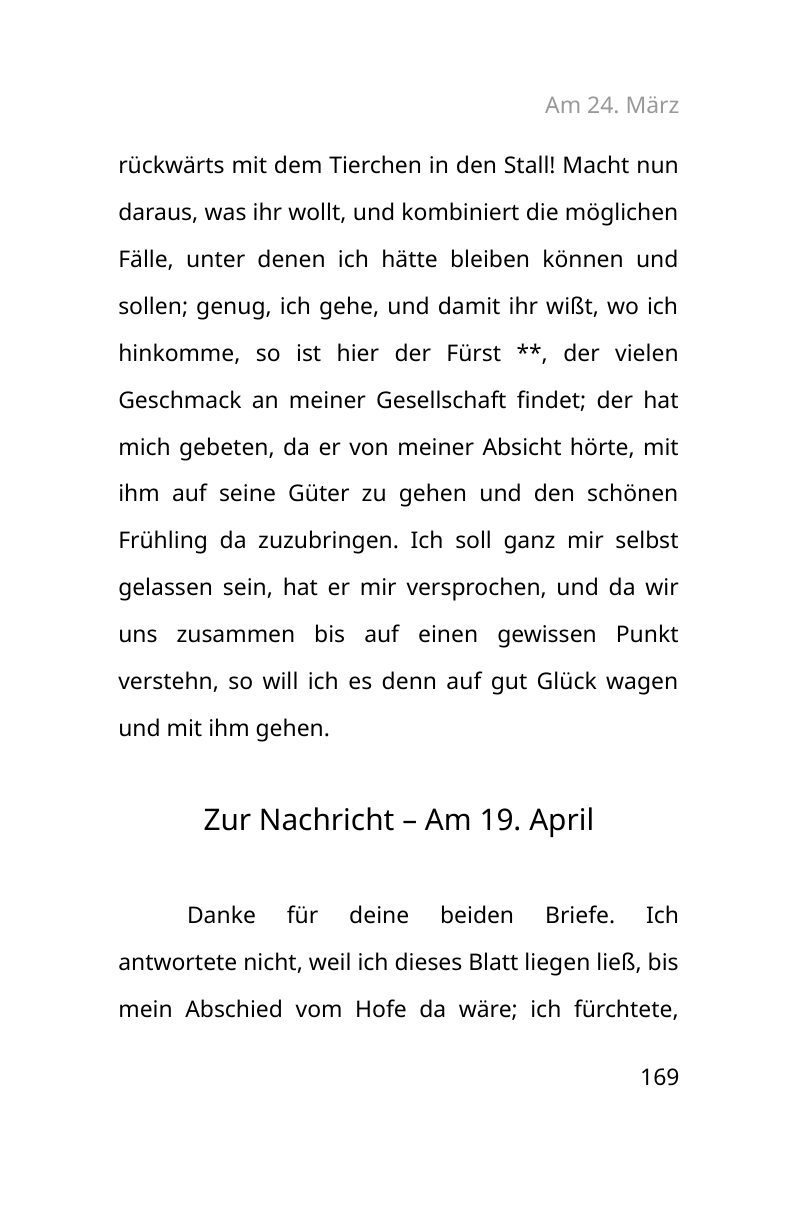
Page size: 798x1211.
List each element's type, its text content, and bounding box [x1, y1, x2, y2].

subtitle Zur Nachricht – Am 19. April [118, 794, 679, 839]
text Danke für deine beiden Briefe. Ich antwortete nicht, weil ich dieses Blatt liegen ließ, bis mein Abschied vom Hofe da wäre; ich fürchtete, [118, 862, 679, 1024]
text rückwärts mit dem Tierchen in den Stall! Macht nun daraus, was ihr wollt, und kombiniert die möglichen Fälle, unter denen ich hätte bleiben können und sollen; genug, ich gehe, und damit ihr wißt, wo ich hinkomme, so ist hier der Fürst **, der vielen Geschmack an meiner Gesellschaft findet; der hat mich gebeten, da er von meiner Absicht hörte, mit ihm auf seine Güter zu gehen und den schönen Frühling da zuzubringen. Ich soll ganz mir selbst gelassen sein, hat er mir versprochen, und da wir uns zusammen bis auf einen gewissen Punkt verstehn, so will ich es denn auf gut Glück wagen und mit ihm gehen. [118, 149, 679, 743]
